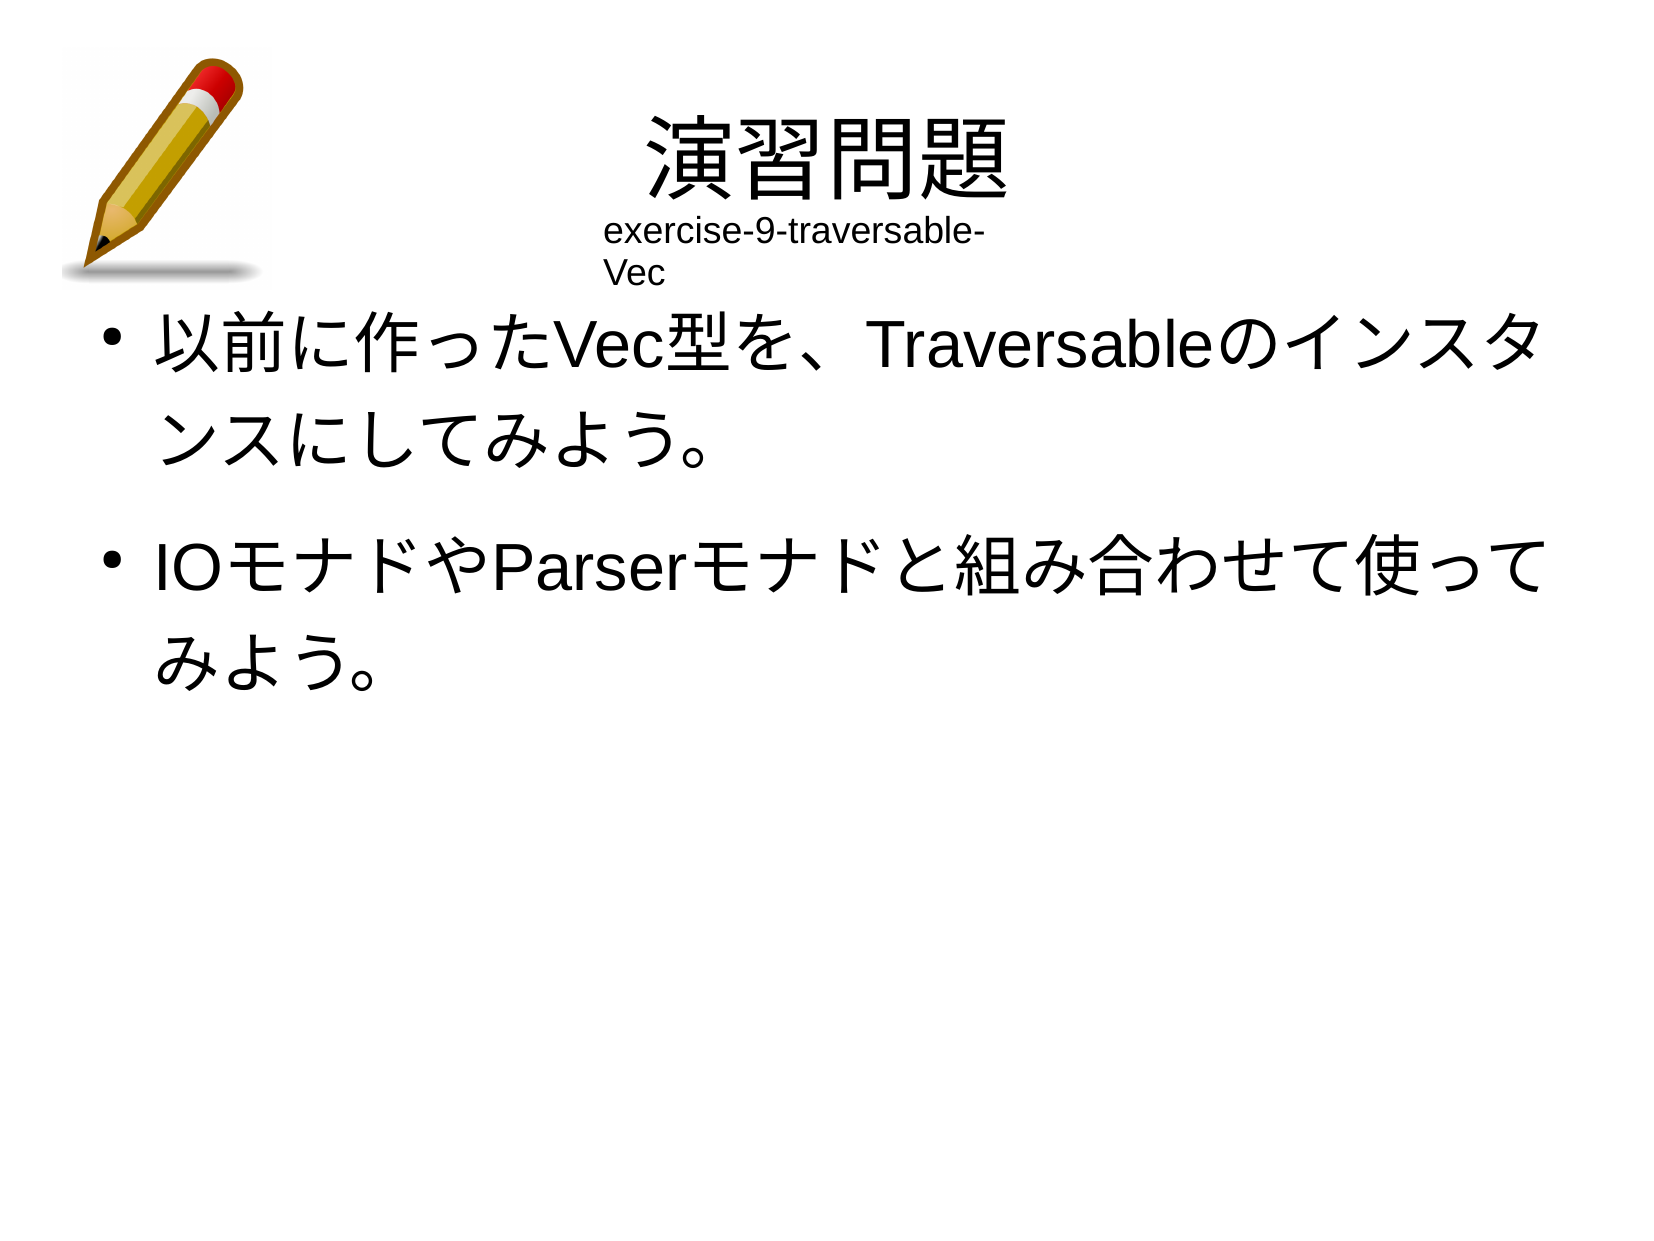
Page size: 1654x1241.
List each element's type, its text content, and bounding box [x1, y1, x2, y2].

text_box exercise-9-traversable-Vec [588, 201, 1063, 259]
title 演習問題 [272, 49, 1571, 257]
list 以前に作ったVec型を、Traversableのインスタンスにしてみよう。 IOモナドやParserモナドと組み合わせて使ってみよう。 [82, 290, 1571, 1010]
picture [62, 47, 272, 290]
